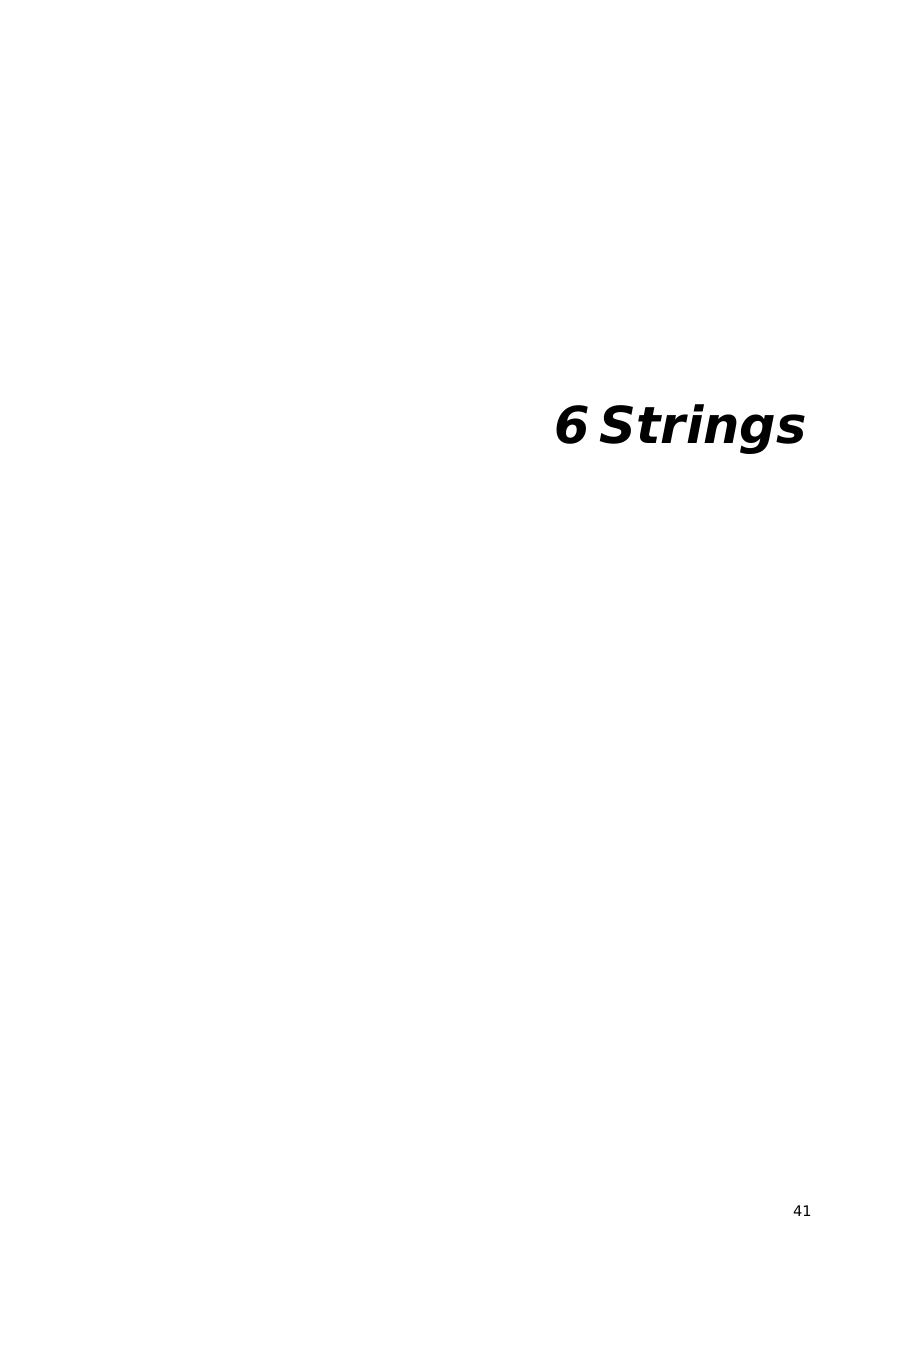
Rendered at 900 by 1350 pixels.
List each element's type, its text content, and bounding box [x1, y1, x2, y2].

subtitle Strings [148, 396, 811, 455]
